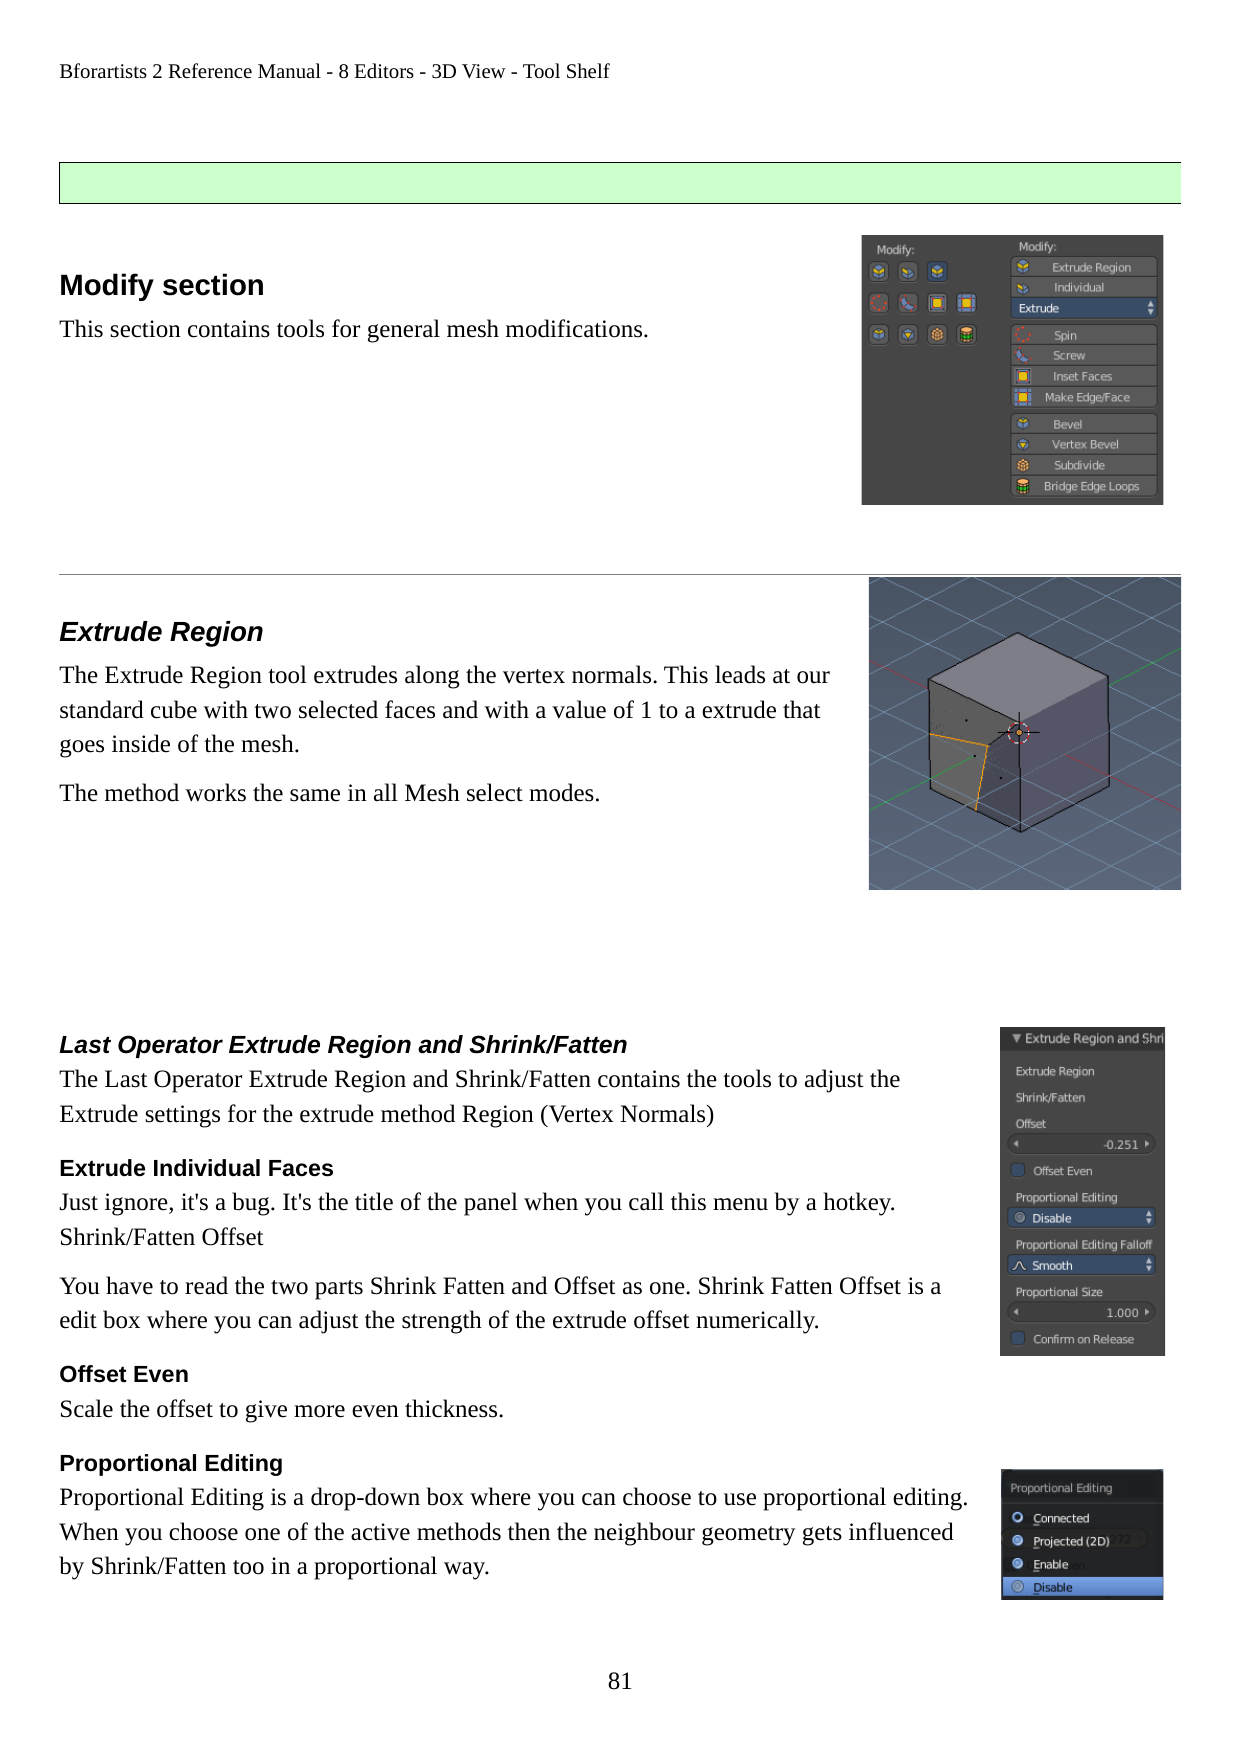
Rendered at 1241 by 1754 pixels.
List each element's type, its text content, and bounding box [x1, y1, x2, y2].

picture [1001, 1469, 1164, 1600]
text Proportional Editing is a drop-down box where you can choose to use proportional editing. When you choose one of the active methods then the neighbour geometry gets influenced by Shrink/Fatten too in a proportional way. [59, 1482, 1001, 1580]
text The method works the same in all Mesh select modes. [59, 778, 868, 807]
text Scale the offset to give more even thickness. [59, 1394, 1181, 1422]
subtitle Extrude Region [59, 616, 868, 648]
text The Extrude Region tool extrudes along the vertex normals. This leads at our standard cube with two selected faces and with a value of 1 to a extrude that goes inside of the mesh. [59, 660, 868, 758]
subtitle Extrude Individual Faces [59, 1154, 1000, 1181]
picture [861, 235, 1164, 505]
subtitle [1164, 268, 1181, 301]
picture [868, 577, 1182, 890]
text Just ignore, it's a bug. It's the title of the panel when you call this menu by a hotkey. Shrink/Fatten Offset [59, 1187, 1000, 1251]
subtitle Proportional Editing [59, 1449, 1181, 1476]
subtitle Offset Even [59, 1361, 1181, 1387]
text The Last Operator Extrude Region and Shrink/Fatten contains the tools to adjust the Extrude settings for the extrude method Region (Vertex Normals) [59, 1064, 1000, 1128]
picture [1000, 1027, 1166, 1356]
text You have to read the two parts Shrink Fatten and Offset as one. Shrink Fatten Offset is a edit box where you can adjust the strength of the extrude offset numerically. [59, 1271, 1000, 1334]
text This section contains tools for general mesh modifications. [59, 314, 861, 343]
subtitle Last Operator Extrude Region and Shrink/Fatten [59, 1030, 1000, 1058]
subtitle Modify section [59, 268, 861, 301]
table_header [60, 163, 1181, 203]
